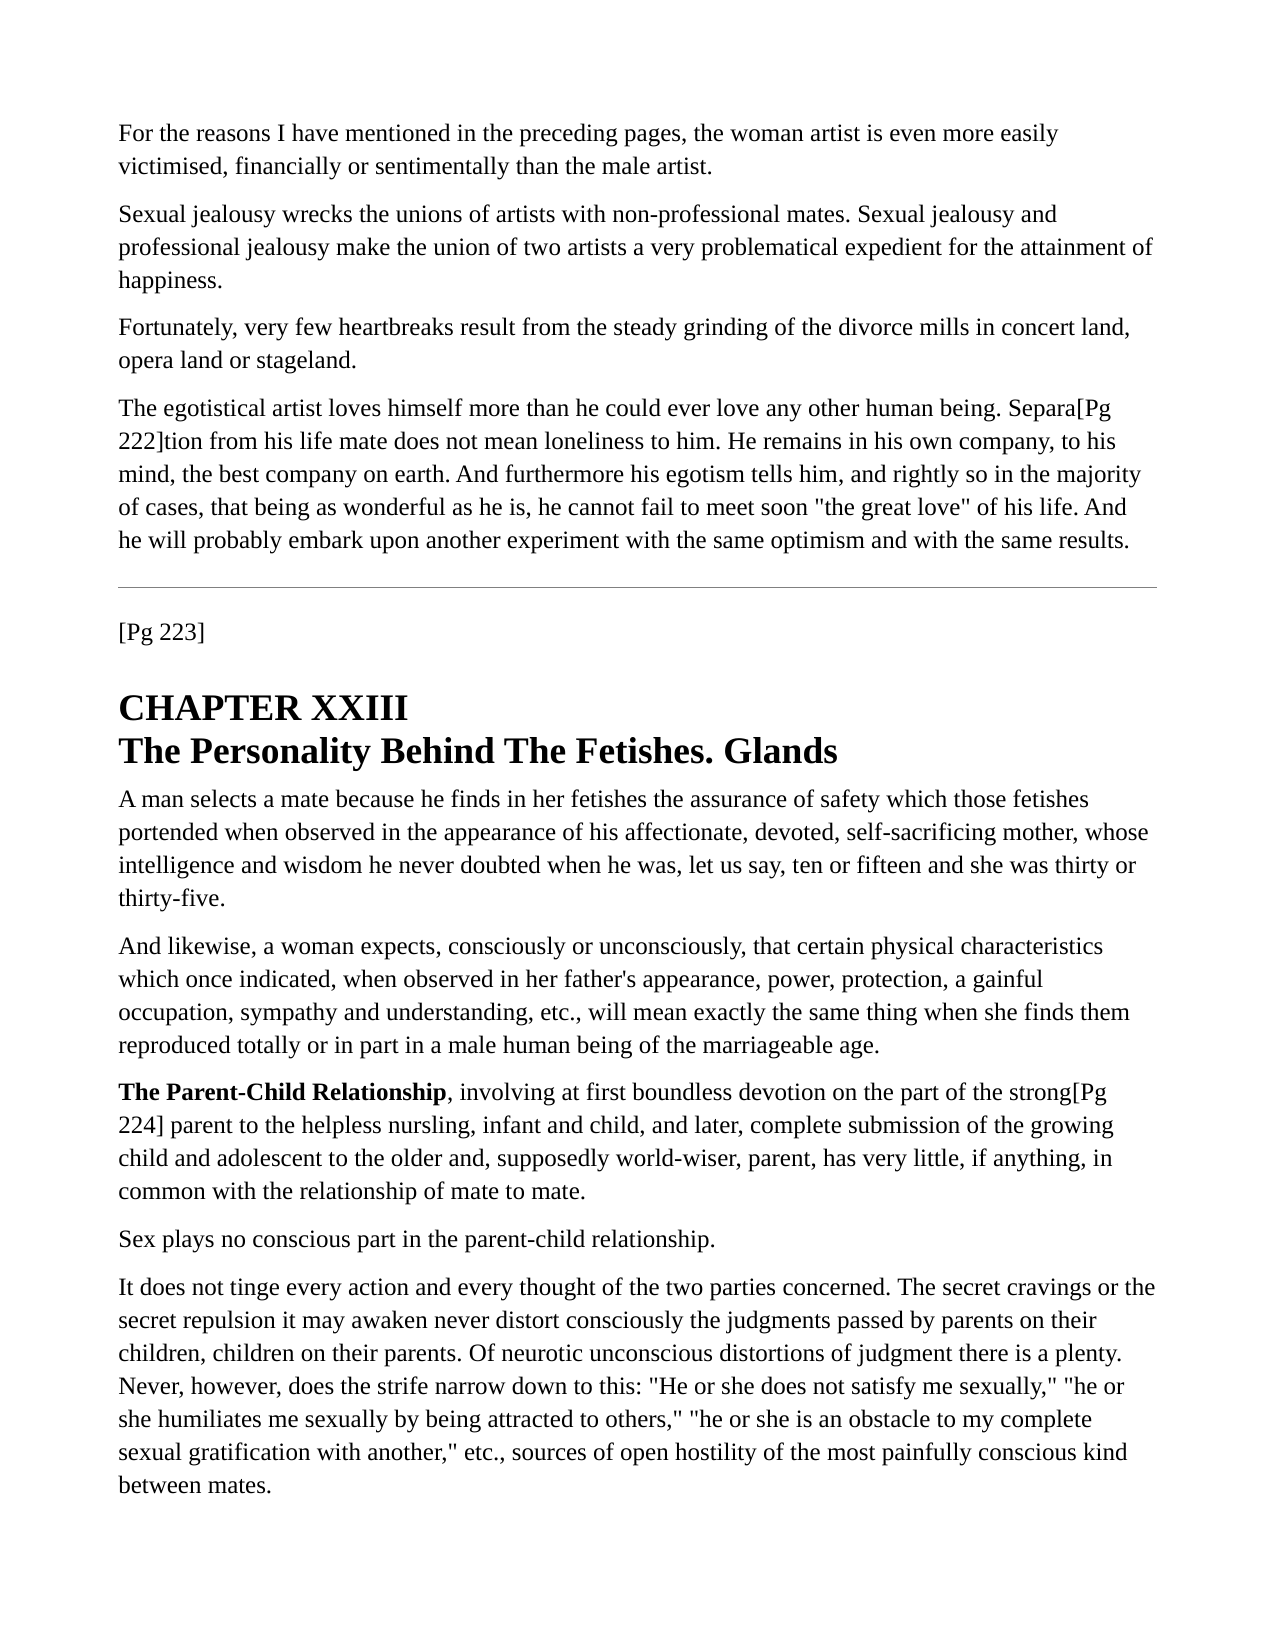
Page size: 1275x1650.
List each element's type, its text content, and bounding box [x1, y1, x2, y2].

text For the reasons I have mentioned in the preceding pages, the woman artist is even more easily victimised, financially or sentimentally than the male artist. [118, 118, 1157, 180]
text Sexual jealousy wrecks the unions of artists with non-professional mates. Sexual jealousy and professional jealousy make the union of two artists a very problematical expedient for the attainment of happiness. [118, 199, 1157, 293]
text A man selects a mate because he finds in her fetishes the assurance of safety which those fetishes portended when observed in the appearance of his affectionate, devoted, self-sacrificing mother, whose intelligence and wisdom he never doubted when he was, let us say, ten or fifteen and she was thirty or thirty-five. [118, 784, 1157, 912]
text Fortunately, very few heartbreaks result from the steady grinding of the divorce mills in concert land, opera land or stageland. [118, 312, 1157, 374]
text And likewise, a woman expects, consciously or unconsciously, that certain physical characteristics which once indicated, when observed in her father's appearance, power, protection, a gainful occupation, sympathy and understanding, etc., will mean exactly the same thing when she finds them reproduced totally or in part in a male human being of the marriageable age. [118, 931, 1157, 1058]
text Sex plays no conscious part in the parent-child relationship. [118, 1224, 1157, 1253]
subtitle CHAPTER XXIII The Personality Behind The Fetishes. Glands [118, 685, 1157, 772]
text It does not tinge every action and every thought of the two parties concerned. The secret cravings or the secret repulsion it may awaken never distort consciously the judgments passed by parents on their children, children on their parents. Of neurotic unconscious distortions of judgment there is a plenty. Never, however, does the strife narrow down to this: "He or she does not satisfy me sexually," "he or she humiliates me sexually by being attracted to others," "he or she is an obstacle to my complete sexual gratification with another," etc., sources of open hostility of the most painfully conscious kind between mates. [118, 1272, 1157, 1498]
text The egotistical artist loves himself more than he could ever love any other human being. Separa[Pg 222]tion from his life mate does not mean loneliness to him. He remains in his own company, to his mind, the best company on earth. And furthermore his egotism tells him, and rightly so in the majority of cases, that being as wonderful as he is, he cannot fail to meet soon "the great love" of his life. And he will probably embark upon another experiment with the same optimism and with the same results. [118, 393, 1157, 554]
text The Parent-Child Relationship, involving at first boundless devotion on the part of the strong[Pg 224] parent to the helpless nursling, infant and child, and later, complete submission of the growing child and adolescent to the older and, supposedly world-wiser, parent, has very little, if anything, in common with the relationship of mate to mate. [118, 1077, 1157, 1205]
text [Pg 223] [118, 617, 1157, 646]
